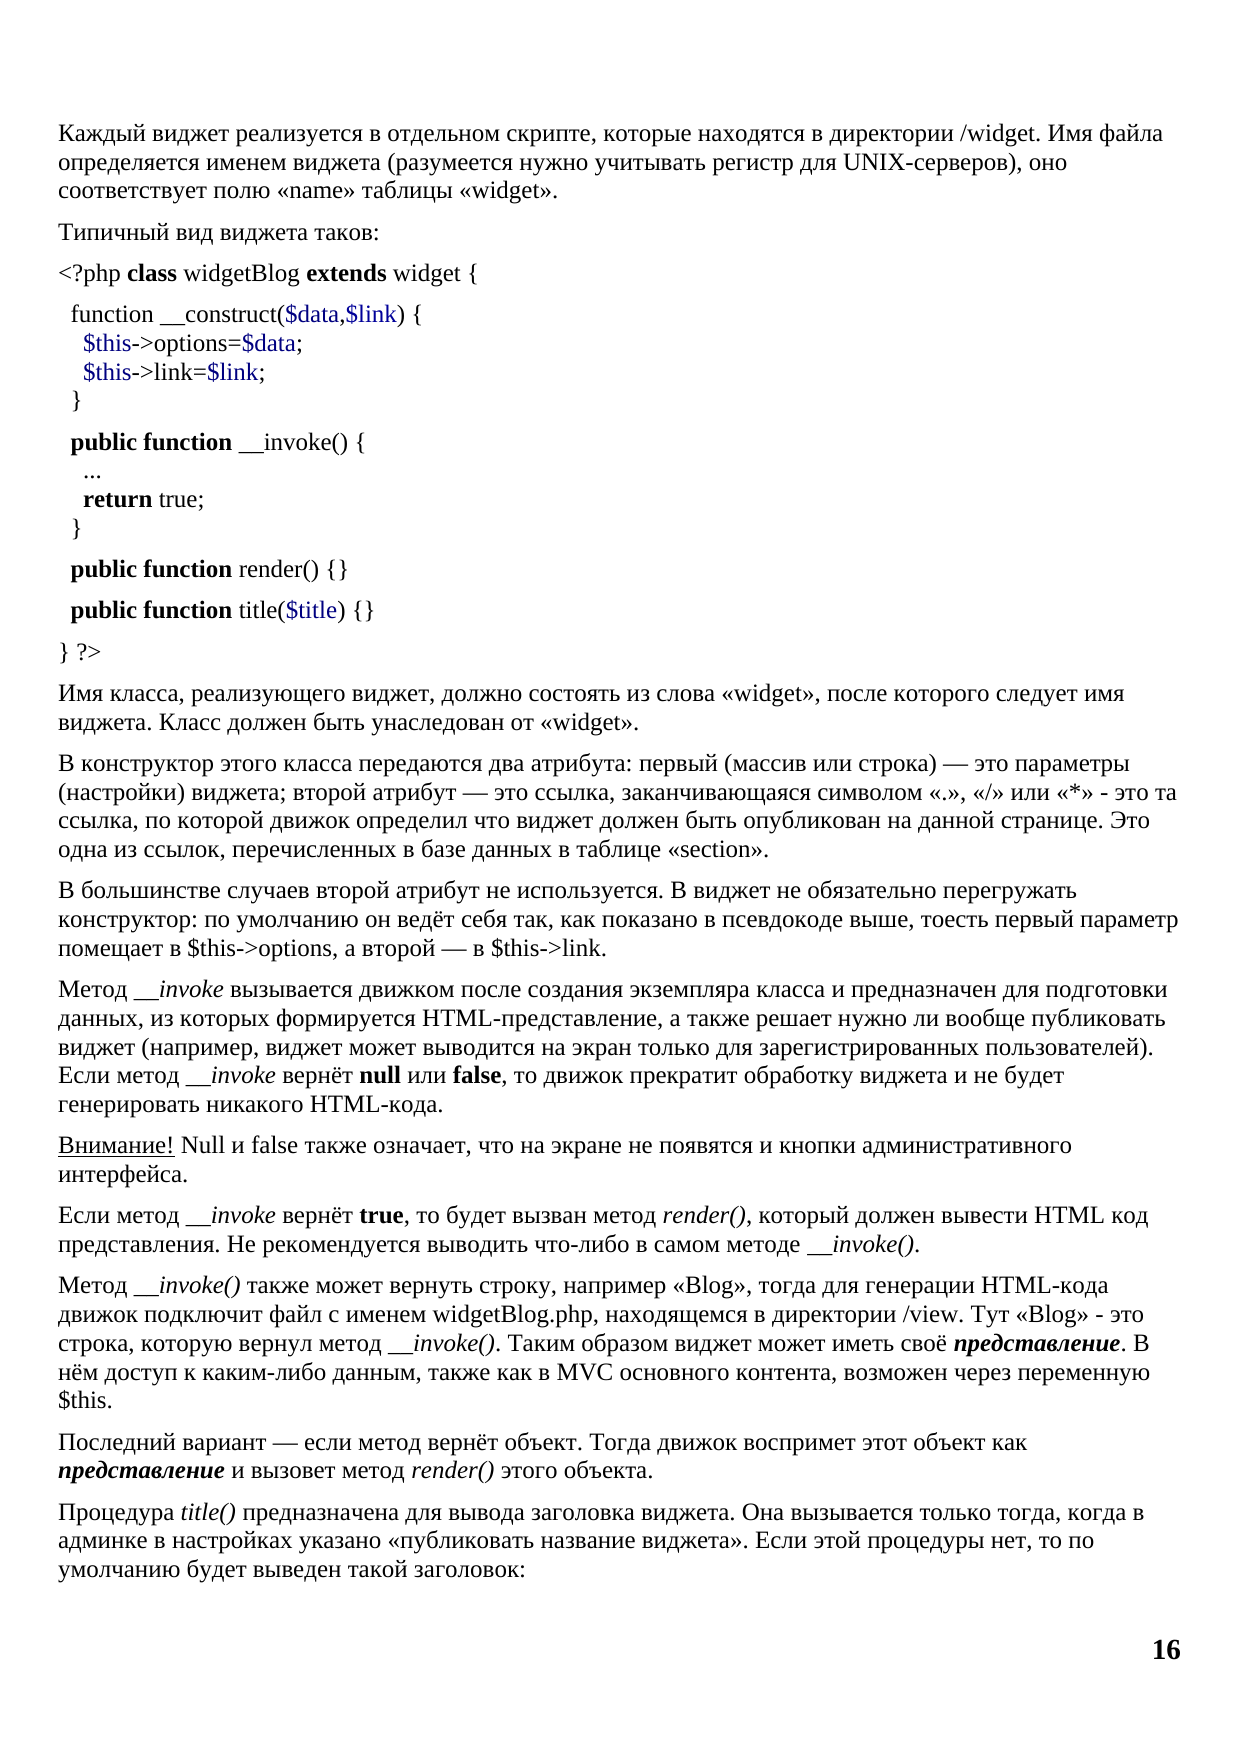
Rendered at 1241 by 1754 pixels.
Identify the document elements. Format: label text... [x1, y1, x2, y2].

text В большинстве случаев второй атрибут не используется. В виджет не обязательно перегружать конструктор: по умолчанию он ведёт себя так, как показано в псевдокоде выше, тоесть первый параметр помещает в $this->options, а второй — в $this->link. [58, 876, 1181, 962]
text public function render() {} [58, 554, 1181, 583]
text Метод __invoke() также может вернуть строку, например «Blog», тогда для генерации HTML-кода движок подключит файл с именем widgetBlog.php, находящемся в директории /view. Тут «Blog» - это строка, которую вернул метод __invoke(). Таким образом виджет может иметь своё представление. В нём доступ к каким-либо данным, также как в MVC основного контента, возможен через переменную $this. [58, 1271, 1181, 1414]
text <?php class widgetBlog extends widget { [58, 258, 1181, 287]
text public function title($title) {} [58, 596, 1181, 624]
text Метод __invoke вызывается движком после создания экземпляра класса и предназначен для подготовки данных, из которых формируется HTML-представление, а также решает нужно ли вообще публиковать виджет (например, виджет может выводится на экран только для зарегистрированных пользователей). Если метод __invoke вернёт null или false, то движок прекратит обработку виджета и не будет генерировать никакого HTML-кода. [58, 974, 1181, 1118]
text Типичный вид виджета таков: [58, 217, 1181, 246]
text Последний вариант — если метод вернёт объект. Тогда движок воспримет этот объект как представление и вызовет метод render() этого объекта. [58, 1427, 1181, 1484]
text Имя класса, реализующего виджет, должно состоять из слова «widget», после которого следует имя виджета. Класс должен быть унаследован от «widget». [58, 678, 1181, 736]
text Внимание! Null и false также означает, что на экране не появятся и кнопки административного интерфейса. [58, 1131, 1181, 1188]
text Процедура title() предназначена для вывода заголовка виджета. Она вызывается только тогда, когда в админке в настройках указано «публиковать название виджета». Если этой процедуры нет, то по умолчанию будет выведен такой заголовок: [58, 1497, 1181, 1583]
text public function __invoke() { ... return true; } [58, 427, 1181, 542]
text } ?> [58, 637, 1181, 666]
text В конструктор этого класса передаются два атрибута: первый (массив или строка) — это параметры (настройки) виджета; второй атрибут — это ссылка, заканчивающаяся символом «.», «/» или «*» - это та ссылка, по которой движок определил что виджет должен быть опубликован на данной странице. Это одна из ссылок, перечисленных в базе данных в таблице «section». [58, 748, 1181, 863]
text Каждый виджет реализуется в отдельном скрипте, которые находятся в директории /widget. Имя файла определяется именем виджета (разумеется нужно учитывать регистр для UNIX-серверов), оно соответствует полю «name» таблицы «widget». [58, 118, 1181, 204]
text function __construct($data,$link) { $this->options=$data; $this->link=$link; } [58, 299, 1181, 414]
text Если метод __invoke вернёт true, то будет вызван метод render(), который должен вывести HTML код представления. Не рекомендуется выводить что-либо в самом методе __invoke(). [58, 1201, 1181, 1258]
